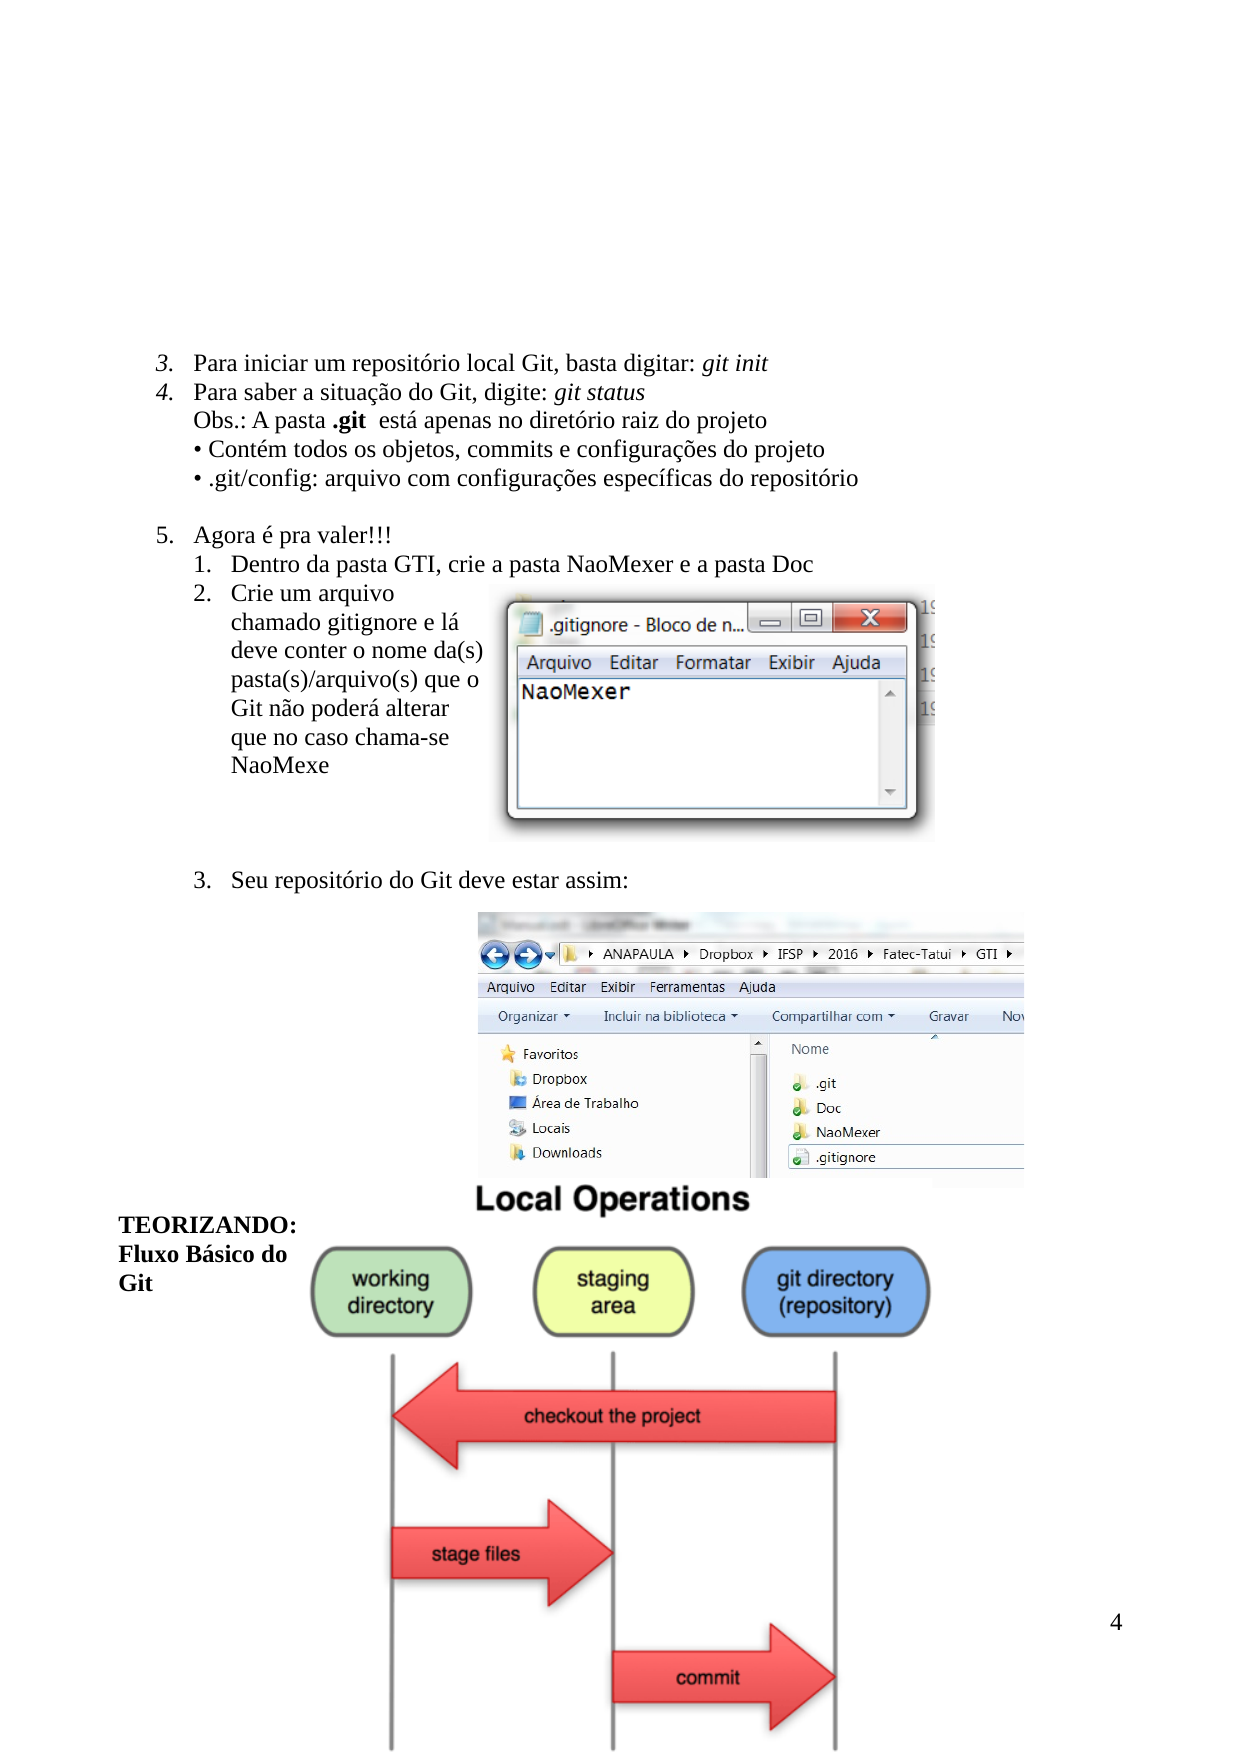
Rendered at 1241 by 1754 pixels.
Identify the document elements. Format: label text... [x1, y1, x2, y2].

text [933, 1211, 1122, 1297]
list Crie um arquivo chamado gitignore e lá deve conter o nome da(s) pasta(s)/arquivo(s) que o Git não poderá alterar que no caso chama-se NaoMexe [193, 578, 1122, 779]
list Seu repositório do Git deve estar assim: [193, 866, 1122, 894]
list Dentro da pasta GTI, crie a pasta NaoMexer e a pasta Doc [193, 549, 1122, 578]
list Obs.: A pasta .git está apenas no diretório raiz do projeto [156, 406, 1122, 434]
list • .git/config: arquivo com configurações específicas do repositório [156, 463, 1122, 492]
picture [488, 584, 935, 842]
list Para iniciar um repositório local Git, basta digitar: git init [156, 348, 1122, 377]
picture [307, 912, 1025, 1754]
list • Contém todos os objetos, commits e configurações do projeto [156, 434, 1122, 463]
text TEORIZANDO: Fluxo Básico do Git [118, 1211, 307, 1297]
list Agora é pra valer!!! [156, 521, 1122, 549]
list Para saber a situação do Git, digite: git status [156, 377, 1122, 406]
